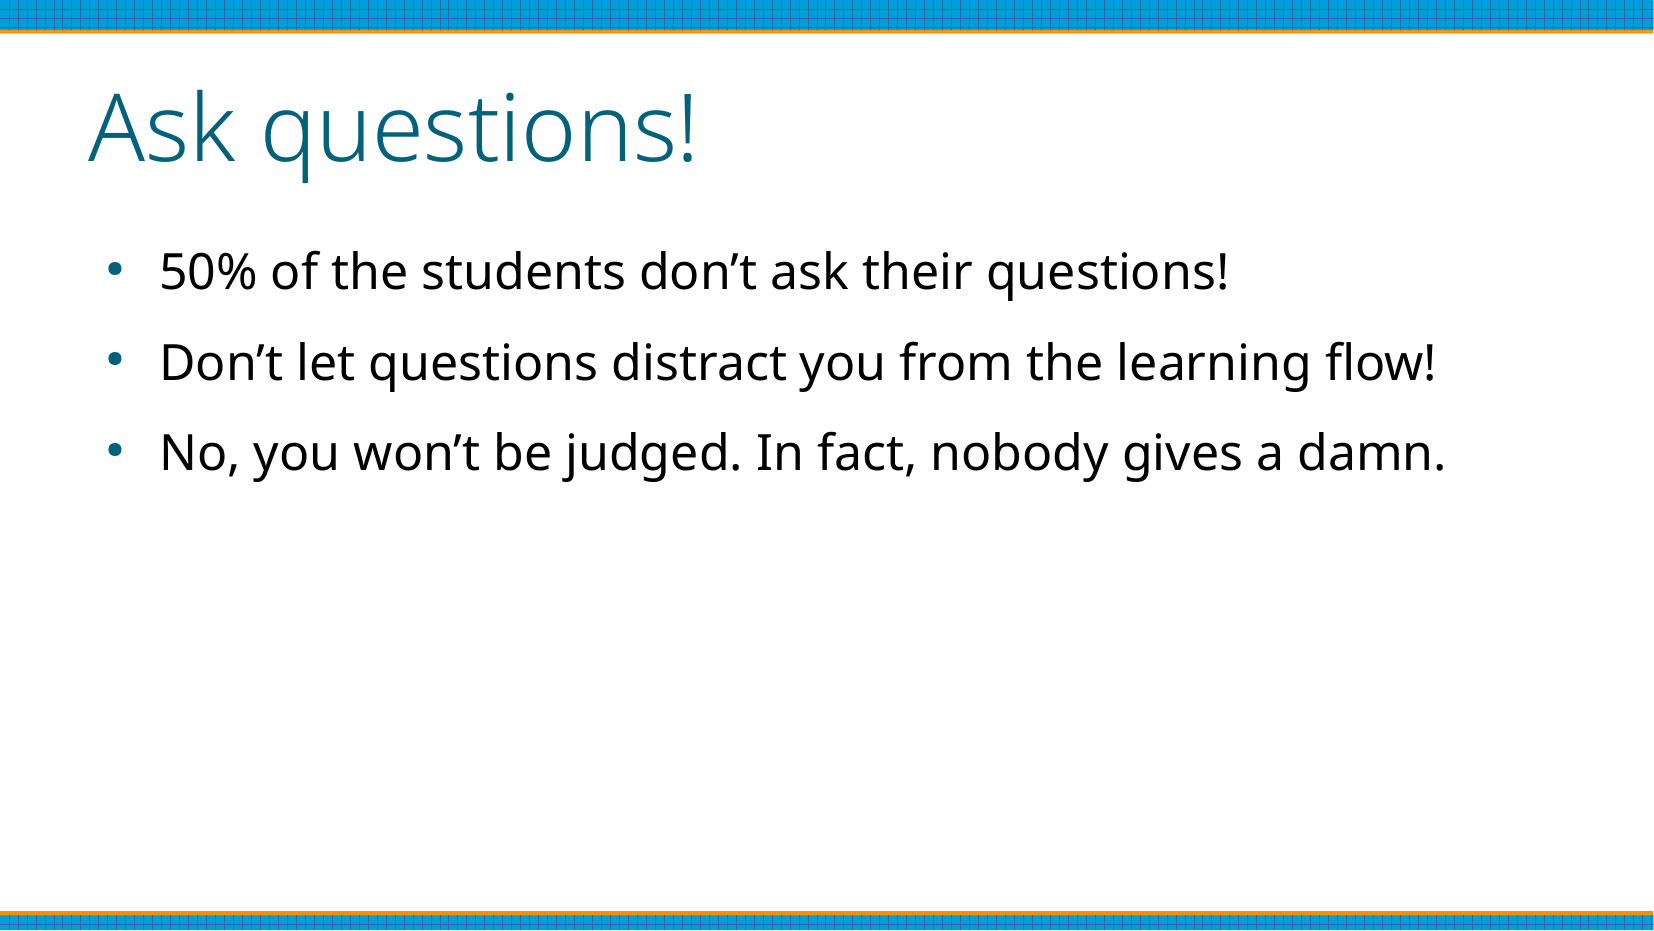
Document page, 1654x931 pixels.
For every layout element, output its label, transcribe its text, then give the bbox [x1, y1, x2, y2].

list 50% of the students don’t ask their questions! Don’t let questions distract you from the learning flow! No, you won’t be judged. In fact, nobody gives a damn. [88, 236, 1565, 901]
title Ask questions! [88, 44, 1565, 207]
